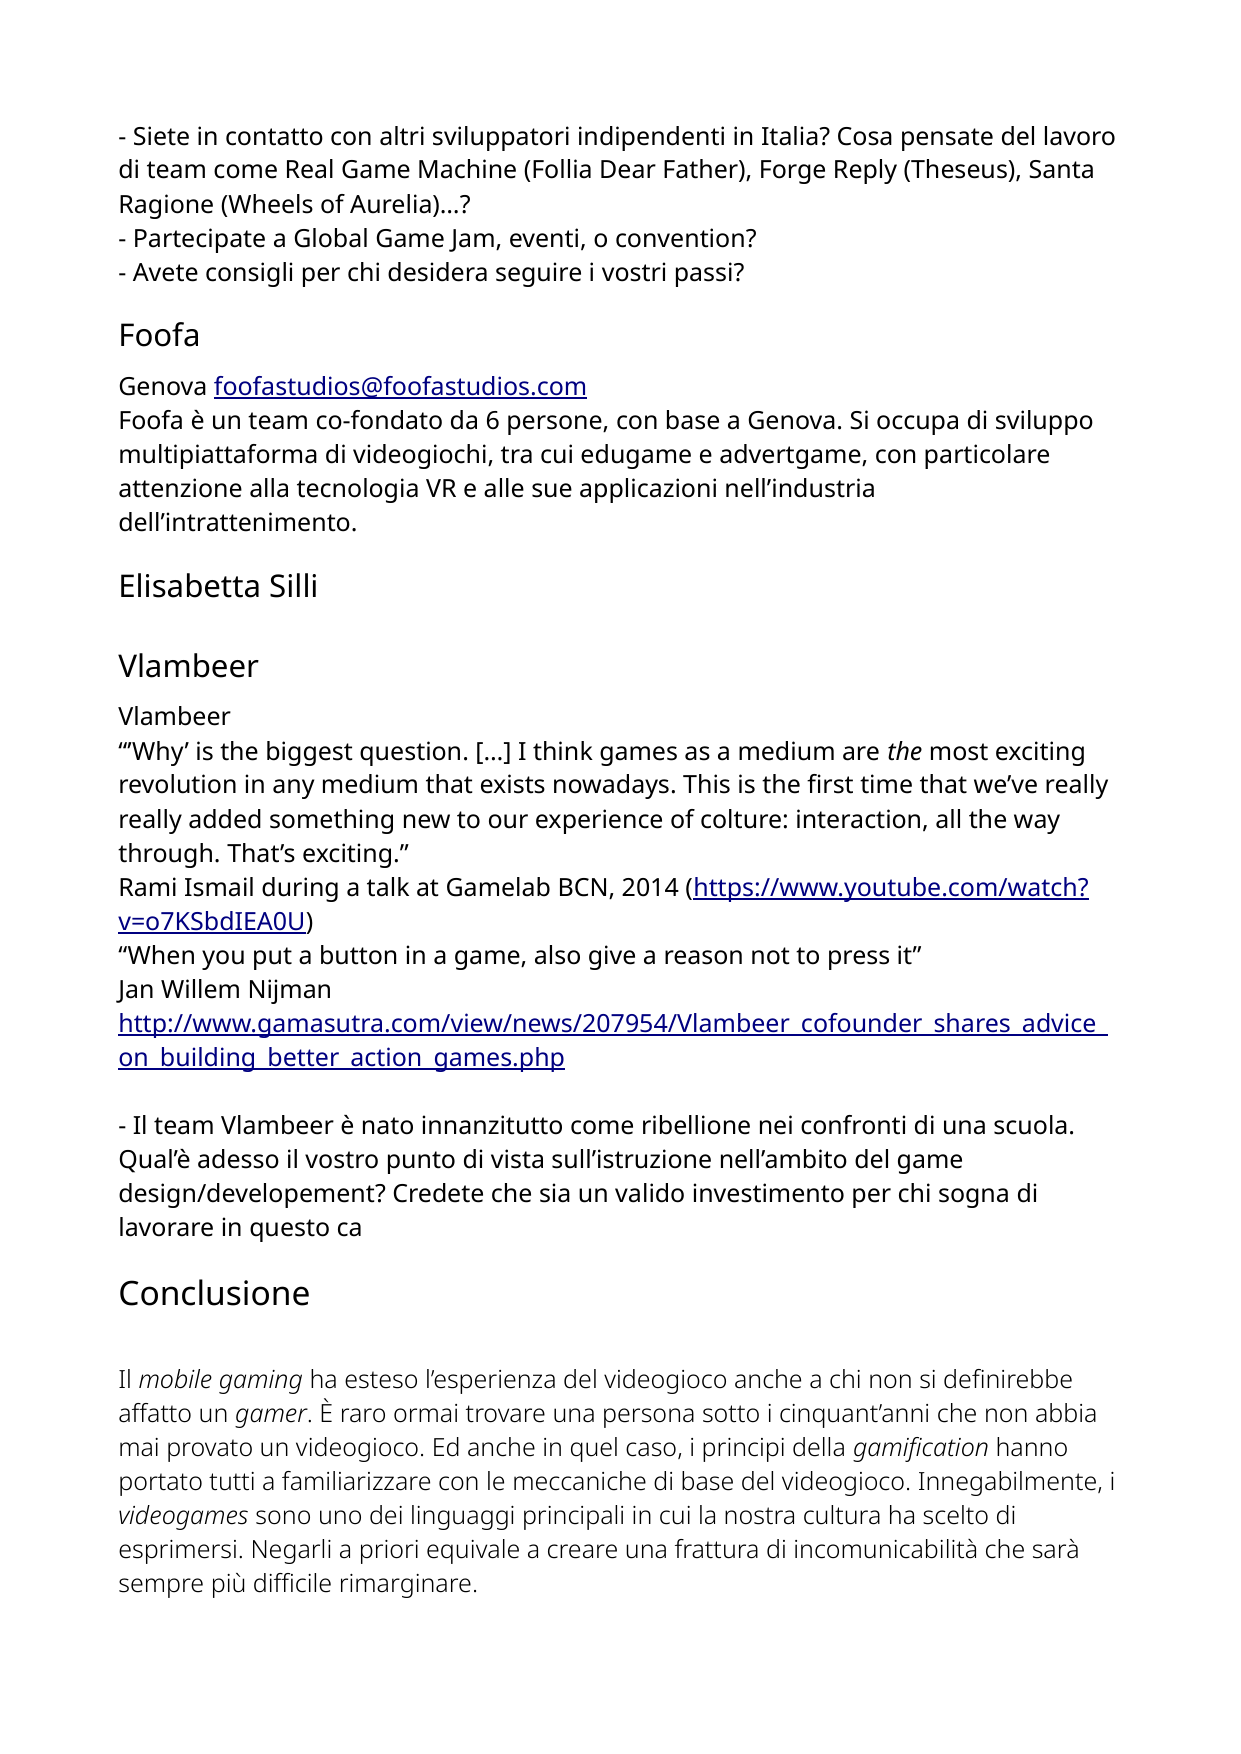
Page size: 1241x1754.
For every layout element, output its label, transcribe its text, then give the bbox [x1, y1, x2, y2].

text - Partecipate a Global Game Jam, eventi, o convention? [118, 220, 1122, 254]
text Il mobile gaming ha esteso l’esperienza del videogioco anche a chi non si definirebbe affatto un gamer. È raro ormai trovare una persona sotto i cinquant’anni che non abbia mai provato un videogioco. Ed anche in quel caso, i principi della gamification hanno portato tutti a familiarizzare con le meccaniche di base del videogioco. Innegabilmente, i videogames sono uno dei linguaggi principali in cui la nostra cultura ha scelto di esprimersi. Negarli a priori equivale a creare una frattura di incomunicabilità che sarà sempre più difficile rimarginare. [118, 1361, 1122, 1600]
text - Avete consigli per chi desidera seguire i vostri passi? [118, 254, 1122, 288]
text Vlambeer [118, 699, 1122, 733]
text “’Why’ is the biggest question. […] I think games as a medium are the most exciting revolution in any medium that exists nowadays. This is the first time that we’ve really really added something new to our experience of colture: interaction, all the way through. That’s exciting.” [118, 733, 1122, 869]
text - Siete in contatto con altri sviluppatori indipendenti in Italia? Cosa pensate del lavoro di team come Real Game Machine (Follia Dear Father), Forge Reply (Theseus), Santa Ragione (Wheels of Aurelia)…? [118, 118, 1122, 220]
text Jan Willem Nijman http://www.gamasutra.com/view/news/207954/Vlambeer_cofounder_shares_advice_on_building_better_action_games.php [118, 972, 1122, 1074]
text - Il team Vlambeer è nato innanzitutto come ribellione nei confronti di una scuola. Qual’è adesso il vostro punto di vista sull’istruzione nell’ambito del game design/developement? Credete che sia un valido investimento per chi sogna di lavorare in questo ca [118, 1108, 1122, 1244]
subtitle Conclusione [118, 1269, 1122, 1315]
subtitle Elisabetta Silli [118, 564, 1122, 606]
subtitle Foofa [118, 313, 1122, 356]
text “When you put a button in a game, also give a reason not to press it” [118, 937, 1122, 972]
text Genova foofastudios@foofastudios.com [118, 368, 1122, 403]
subtitle Vlambeer [118, 644, 1122, 687]
text Foofa è un team co-fondato da 6 persone, con base a Genova. Si occupa di sviluppo multipiattaforma di videogiochi, tra cui edugame e advertgame, con particolare attenzione alla tecnologia VR e alle sue applicazioni nell’industria dell’intrattenimento. [118, 403, 1122, 539]
text Rami Ismail during a talk at Gamelab BCN, 2014 (https://www.youtube.com/watch?v=o7KSbdIEA0U) [118, 869, 1122, 937]
